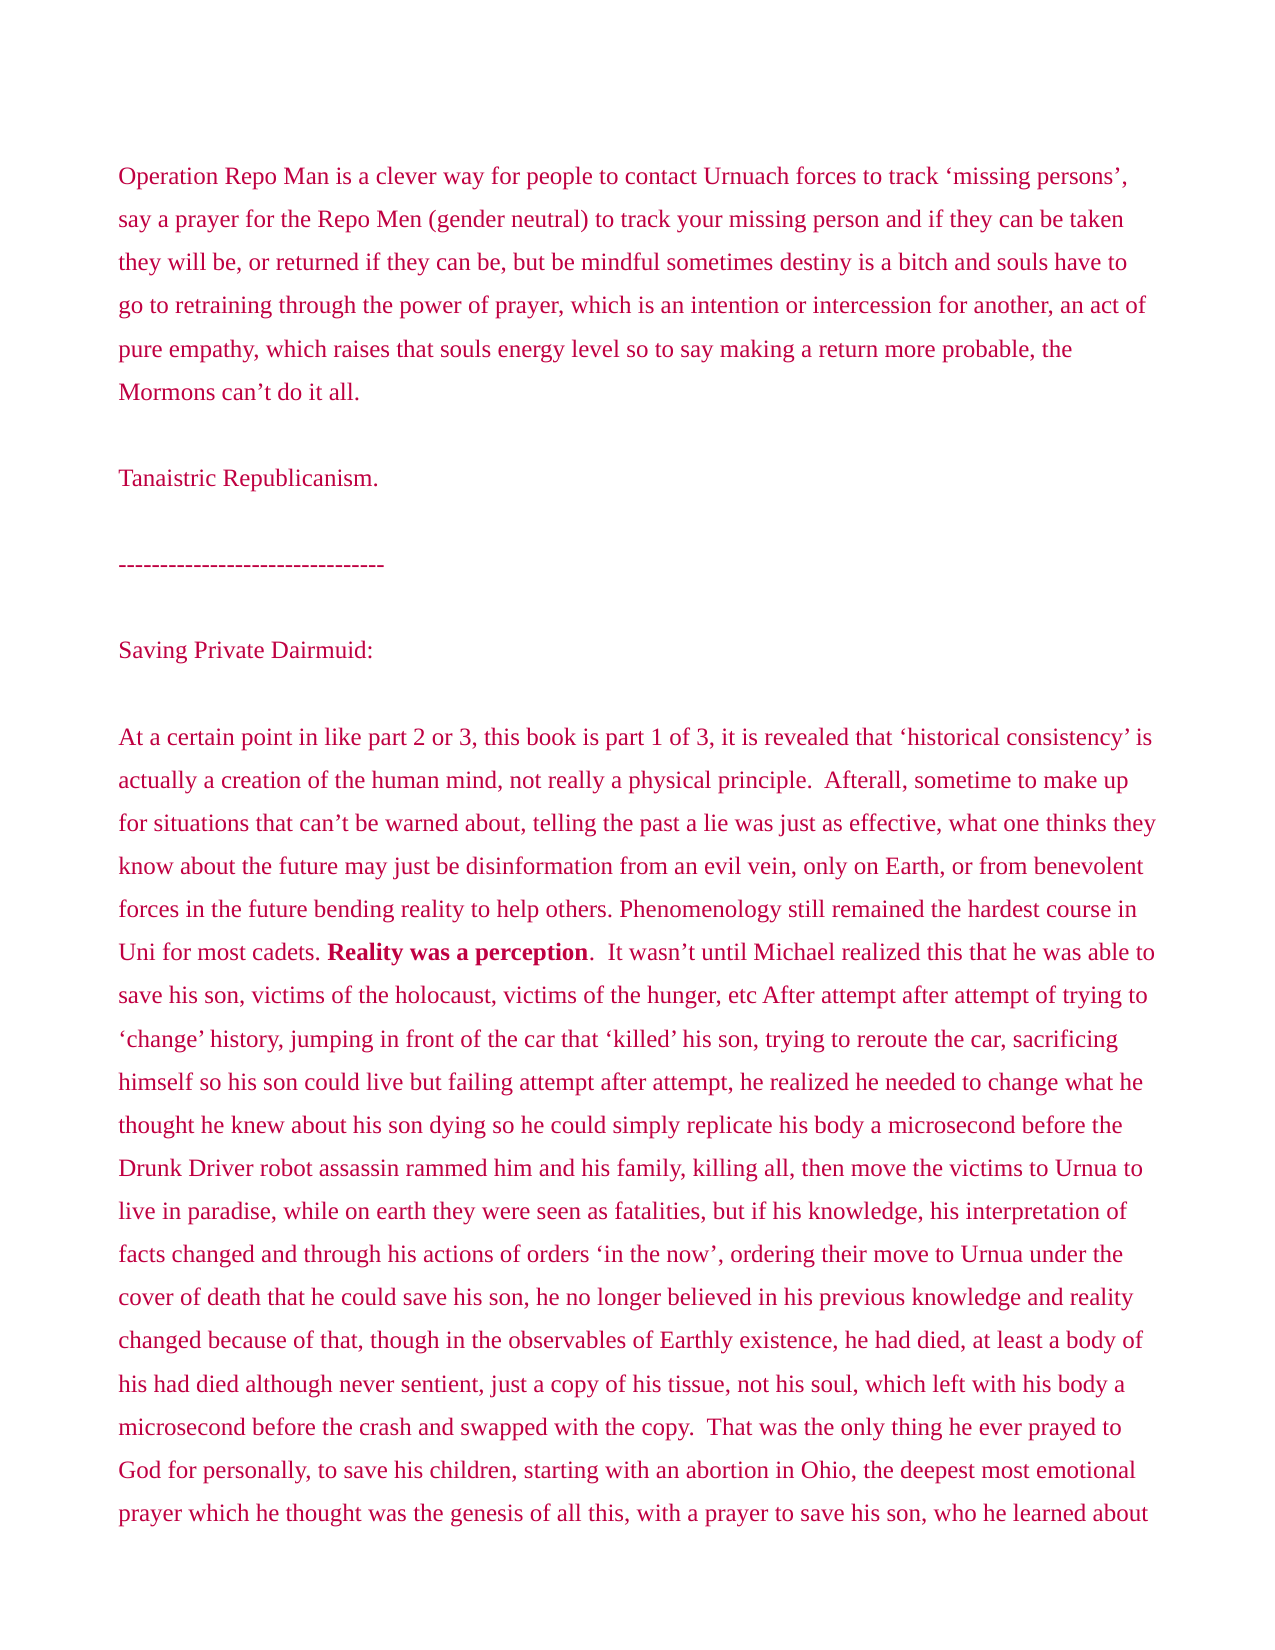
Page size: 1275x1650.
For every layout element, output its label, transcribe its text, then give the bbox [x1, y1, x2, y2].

text At a certain point in like part 2 or 3, this book is part 1 of 3, it is revealed that ‘historical consistency’ is actually a creation of the human mind, not really a physical principle. Afterall, sometime to make up for situations that can’t be warned about, telling the past a lie was just as effective, what one thinks they know about the future may just be disinformation from an evil vein, only on Earth, or from benevolent forces in the future bending reality to help others. Phenomenology still remained the hardest course in Uni for most cadets. Reality was a perception. It wasn’t until Michael realized this that he was able to save his son, victims of the holocaust, victims of the hunger, etc After attempt after attempt of trying to ‘change’ history, jumping in front of the car that ‘killed’ his son, trying to reroute the car, sacrificing himself so his son could live but failing attempt after attempt, he realized he needed to change what he thought he knew about his son dying so he could simply replicate his body a microsecond before the Drunk Driver robot assassin rammed him and his family, killing all, then move the victims to Urnua to live in paradise, while on earth they were seen as fatalities, but if his knowledge, his interpretation of facts changed and through his actions of orders ‘in the now’, ordering their move to Urnua under the cover of death that he could save his son, he no longer believed in his previous knowledge and reality changed because of that, though in the observables of Earthly existence, he had died, at least a body of his had died although never sentient, just a copy of his tissue, not his soul, which left with his body a microsecond before the crash and swapped with the copy. That was the only thing he ever prayed to God for personally, to save his children, starting with an abortion in Ohio, the deepest most emotional prayer which he thought was the genesis of all this, with a prayer to save his son, who he learned about [118, 722, 1157, 1527]
text Saving Private Dairmuid: [118, 636, 1157, 664]
text -------------------------------- [118, 549, 1157, 578]
text Tanaistric Republicanism. [118, 463, 1157, 492]
text Operation Repo Man is a clever way for people to contact Urnuach forces to track ‘missing persons’, say a prayer for the Repo Men (gender neutral) to track your missing person and if they can be taken they will be, or returned if they can be, but be mindful sometimes destiny is a bitch and souls have to go to retraining through the power of prayer, which is an intention or intercession for another, an act of pure empathy, which raises that souls energy level so to say making a return more probable, the Mormons can’t do it all. [118, 161, 1157, 406]
